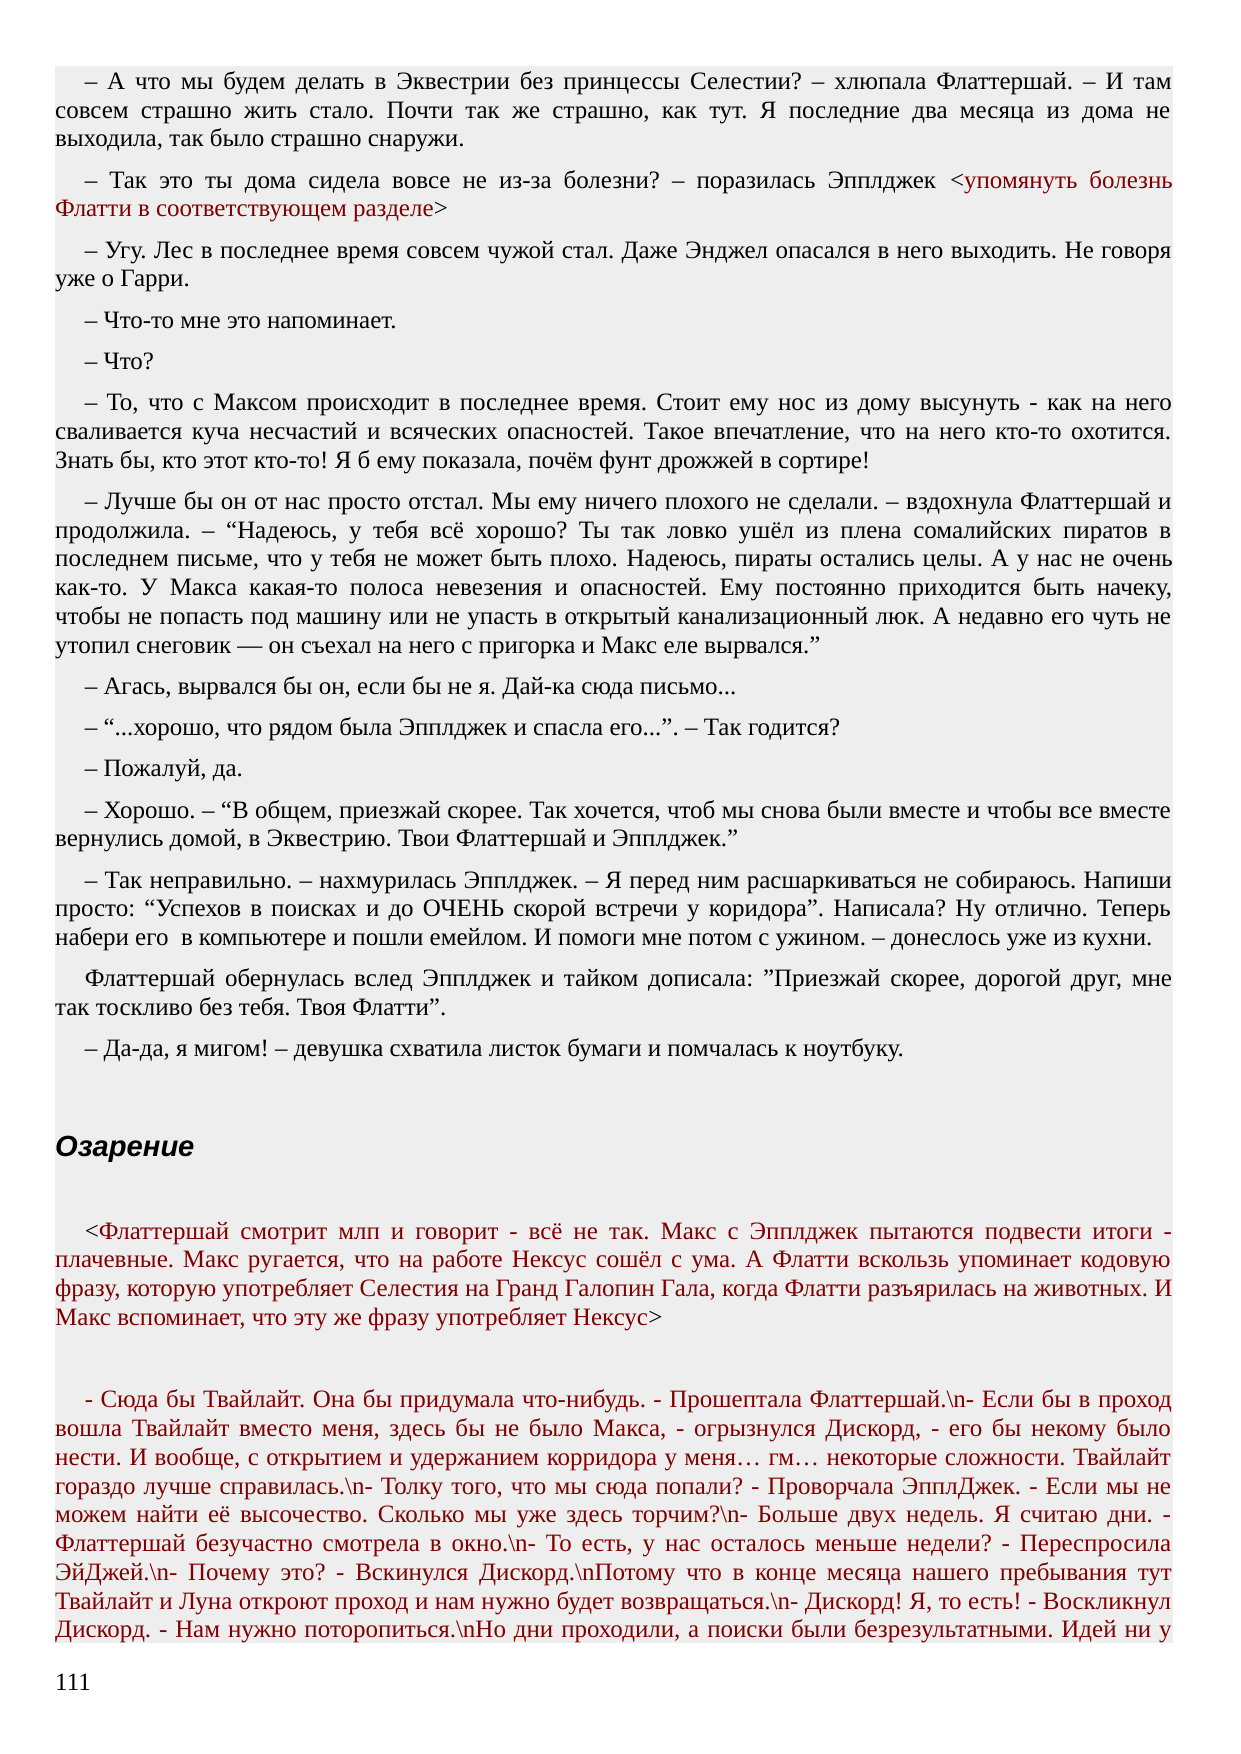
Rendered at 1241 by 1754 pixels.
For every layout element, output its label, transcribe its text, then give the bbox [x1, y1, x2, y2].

subtitle Озарение [55, 1128, 1173, 1162]
text - Сюда бы Твайлайт. Она бы придумала что-нибудь. - Прошептала Флаттершай.\n- Если бы в проход вошла Твайлайт вместо меня, здесь бы не было Макса, - огрызнулся Дискорд, - его бы некому было нести. И вообще, с открытием и удержанием корридора у меня… гм… некоторые сложности. Твайлайт гораздо лучше справилась.\n- Толку того, что мы сюда попали? - Проворчала ЭпплДжек. - Если мы не можем найти её высочество. Сколько мы уже здесь торчим?\n- Больше двух недель. Я считаю дни. - Флаттершай безучастно смотрела в окно.\n- То есть, у нас осталось меньше недели? - Переспросила ЭйДжей.\n- Почему это? - Вскинулся Дискорд.\nПотому что в конце месяца нашего пребывания тут Твайлайт и Луна откроют проход и нам нужно будет возвращаться.\n- Дискорд! Я, то есть! - Воскликнул Дискорд. - Нам нужно поторопиться.\nНо дни проходили, а поиски были безрезультатными. Идей ни у [55, 1384, 1173, 1643]
text – Пожалуй, да. [55, 753, 1173, 782]
text – А что мы будем делать в Эквестрии без принцессы Селестии? – хлюпала Флаттершай. – И там совсем страшно жить стало. Почти так же страшно, как тут. Я последние два месяца из дома не выходила, так было страшно снаружи. [55, 66, 1173, 152]
text – Так это ты дома сидела вовсе не из-за болезни? – поразилась Эпплджек <упомянуть болезнь Флатти в соответствующем разделе> [55, 165, 1173, 222]
text – Угу. Лес в последнее время совсем чужой стал. Даже Энджел опасался в него выходить. Не говоря уже о Гарри. [55, 235, 1173, 292]
text – То, что с Максом происходит в последнее время. Стоит ему нос из дому высунуть - как на него сваливается куча несчастий и всяческих опасностей. Такое впечатление, что на него кто-то охотится. Знать бы, кто этот кто-то! Я б ему показала, почём фунт дрожжей в сортире! [55, 387, 1173, 473]
text – Да-да, я мигом! – девушка схватила листок бумаги и помчалась к ноутбуку. [55, 1033, 1173, 1062]
text – Что? [55, 346, 1173, 375]
text – Хорошо. – “В общем, приезжай скорее. Так хочется, чтоб мы снова были вместе и чтобы все вместе вернулись домой, в Эквестрию. Твои Флаттершай и Эпплджек.” [55, 795, 1173, 852]
text – Что-то мне это напоминает. [55, 305, 1173, 333]
text – Лучше бы он от нас просто отстал. Мы ему ничего плохого не сделали. – вздохнула Флаттершай и продолжила. – “Надеюсь, у тебя всё хорошо? Ты так ловко ушёл из плена сомалийских пиратов в последнем письме, что у тебя не может быть плохо. Надеюсь, пираты остались целы. А у нас не очень как-то. У Макса какая-то полоса невезения и опасностей. Ему постоянно приходится быть начеку, чтобы не попасть под машину или не упасть в открытый канализационный люк. А недавно его чуть не утопил снеговик — он съехал на него с пригорка и Макс еле вырвался.” [55, 486, 1173, 658]
text – Агась, вырвался бы он, если бы не я. Дай-ка сюда письмо... [55, 671, 1173, 700]
text <Флаттершай смотрит млп и говорит - всё не так. Макс с Эпплджек пытаются подвести итоги - плачевные. Макс ругается, что на работе Нексус сошёл с ума. А Флатти вскользь упоминает кодовую фразу, которую употребляет Селестия на Гранд Галопин Гала, когда Флатти разъярилась на животных. И Макс вспоминает, что эту же фразу употребляет Нексус> [55, 1216, 1173, 1331]
text – “...хорошо, что рядом была Эпплджек и спасла его...”. – Так годится? [55, 712, 1173, 741]
text – Так неправильно. – нахмурилась Эпплджек. – Я перед ним расшаркиваться не собираюсь. Напиши просто: “Успехов в поисках и до ОЧЕНЬ скорой встречи у коридора”. Написала? Ну отлично. Теперь набери его в компьютере и пошли емейлом. И помоги мне потом с ужином. – донеслось уже из кухни. [55, 865, 1173, 951]
text Флаттершай обернулась вслед Эпплджек и тайком дописала: ”Приезжай скорее, дорогой друг, мне так тоскливо без тебя. Твоя Флатти”. [55, 963, 1173, 1021]
